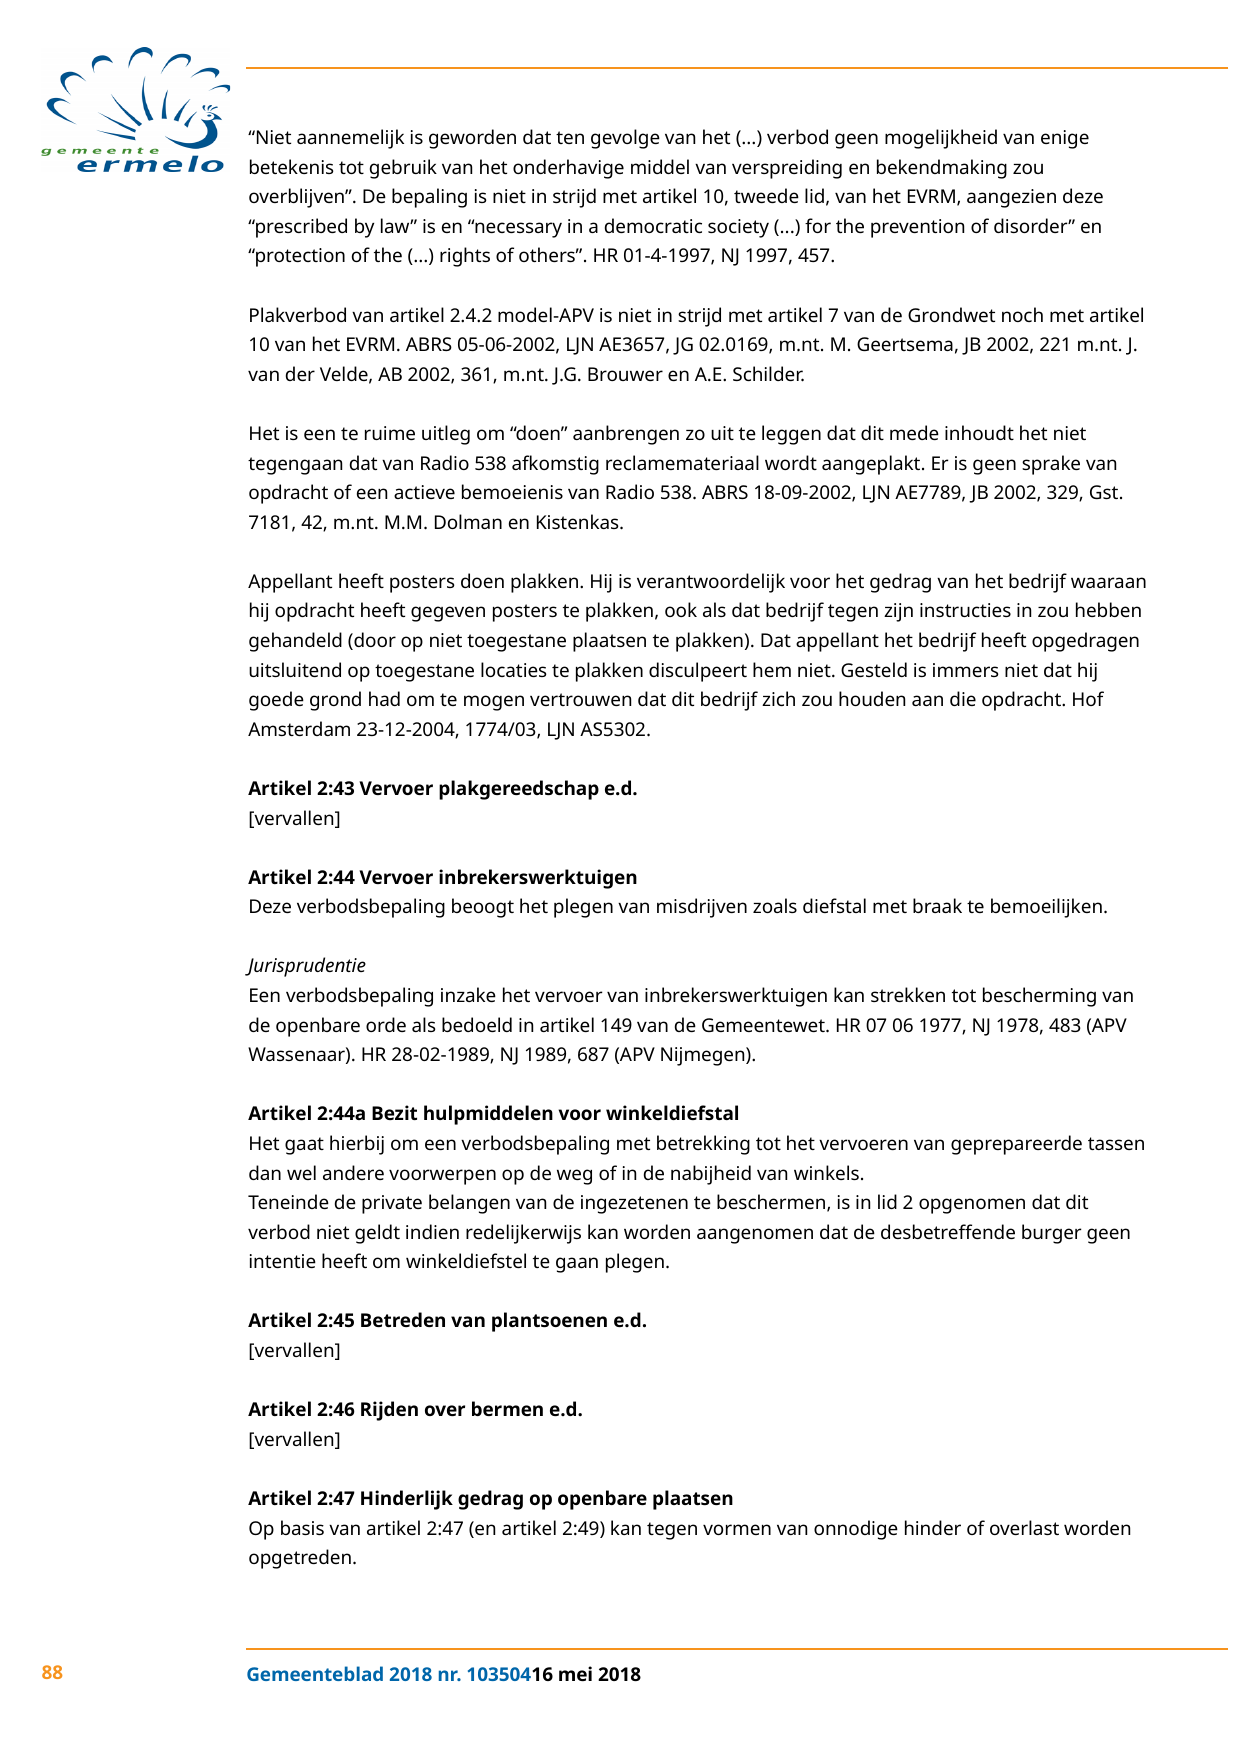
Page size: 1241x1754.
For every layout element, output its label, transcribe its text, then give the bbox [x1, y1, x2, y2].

text Artikel 2:44a Bezit hulpmiddelen voor winkeldiefstal [248, 1101, 1152, 1126]
text Jurisprudentie [248, 953, 1152, 978]
text Plakverbod van artikel 2.4.2 model-APV is niet in strijd met artikel 7 van de Grondwet noch met artikel 10 van het EVRM. ABRS 05-06-2002, LJN AE3657, JG 02.0169, m.nt. M. Geertsema, JB 2002, 221 m.nt. J. van der Velde, AB 2002, 361, m.nt. J.G. Brouwer en A.E. Schilder. [248, 302, 1152, 387]
text “Niet aannemelijk is geworden dat ten gevolge van het (...) verbod geen mogelijkheid van enige betekenis tot gebruik van het onderhavige middel van verspreiding en bekendmaking zou overblijven”. De bepaling is niet in strijd met artikel 10, tweede lid, van het EVRM, aangezien deze “prescribed by law” is en “necessary in a democratic society (...) for the prevention of disorder” en “protection of the (...) rights of others”. HR 01-4-1997, NJ 1997, 457. [248, 124, 1152, 268]
text Artikel 2:46 Rijden over bermen e.d. [248, 1396, 1152, 1422]
text [vervallen] [248, 805, 1152, 831]
text [vervallen] [248, 1426, 1152, 1452]
text Artikel 2:44 Vervoer inbrekerswerktuigen [248, 864, 1152, 890]
text Deze verbodsbepaling beoogt het plegen van misdrijven zoals diefstal met braak te bemoeilijken. [248, 893, 1152, 919]
text Artikel 2:43 Vervoer plakgereedschap e.d. [248, 775, 1152, 801]
text Het gaat hierbij om een verbodsbepaling met betrekking tot het vervoeren van geprepareerde tassen dan wel andere voorwerpen op de weg of in de nabijheid van winkels. [248, 1130, 1152, 1186]
picture [41, 47, 231, 172]
text Artikel 2:45 Betreden van plantsoenen e.d. [248, 1308, 1152, 1333]
text Appellant heeft posters doen plakken. Hij is verantwoordelijk voor het gedrag van het bedrijf waaraan hij opdracht heeft gegeven posters te plakken, ook als dat bedrijf tegen zijn instructies in zou hebben gehandeld (door op niet toegestane plaatsen te plakken). Dat appellant het bedrijf heeft opgedragen uitsluitend op toegestane locaties te plakken disculpeert hem niet. Gesteld is immers niet dat hij goede grond had om te mogen vertrouwen dat dit bedrijf zich zou houden aan die opdracht. Hof Amsterdam 23-12-2004, 1774/03, LJN AS5302. [248, 568, 1152, 742]
text [vervallen] [248, 1337, 1152, 1363]
text Teneinde de private belangen van de ingezetenen te beschermen, is in lid 2 opgenomen dat dit verbod niet geldt indien redelijkerwijs kan worden aangenomen dat de desbetreffende burger geen intentie heeft om winkeldiefstel te gaan plegen. [248, 1189, 1152, 1274]
text Het is een te ruime uitleg om “doen” aanbrengen zo uit te leggen dat dit mede inhoudt het niet tegengaan dat van Radio 538 afkomstig reclamemateriaal wordt aangeplakt. Er is geen sprake van opdracht of een actieve bemoeienis van Radio 538. ABRS 18-09-2002, LJN AE7789, JB 2002, 329, Gst. 7181, 42, m.nt. M.M. Dolman en Kistenkas. [248, 420, 1152, 535]
text Artikel 2:47 Hinderlijk gedrag op openbare plaatsen [248, 1485, 1152, 1511]
text Op basis van artikel 2:47 (en artikel 2:49) kan tegen vormen van onnodige hinder of overlast worden opgetreden. [248, 1515, 1152, 1570]
text Een verbodsbepaling inzake het vervoer van inbrekerswerktuigen kan strekken tot bescherming van de openbare orde als bedoeld in artikel 149 van de Gemeentewet. HR 07 06 1977, NJ 1978, 483 (APV Wassenaar). HR 28-02-1989, NJ 1989, 687 (APV Nijmegen). [248, 982, 1152, 1067]
